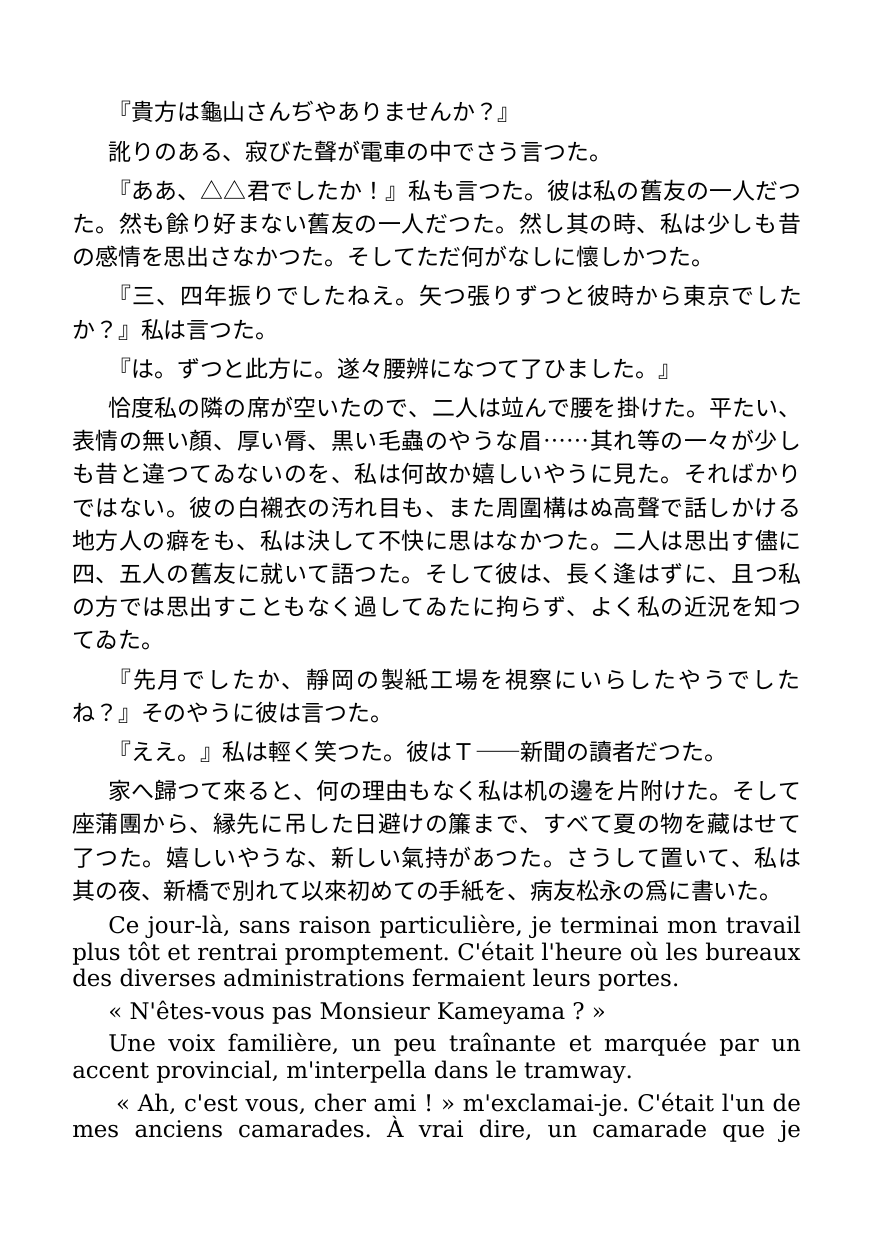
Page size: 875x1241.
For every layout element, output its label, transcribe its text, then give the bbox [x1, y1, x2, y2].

text 訛りのある、寂びた聲が電車の中でさう言つた。 [72, 133, 802, 167]
text 『ええ。』私は輕く笑つた。彼はＴ――新聞の讀者だつた。 [72, 734, 802, 767]
text 『ああ、△△君でしたか！』私も言つた。彼は私の舊友の一人だつた。然も餘り好まない舊友の一人だつた。然し其の時、私は少しも昔の感情を思出さなかつた。そしてただ何がなしに懷しかつた。 [72, 173, 802, 272]
text Ce jour-là, sans raison particulière, je terminai mon travail plus tôt et rentrai promptement. C'était l'heure où les bureaux des diverses administrations fermaient leurs portes. [72, 912, 802, 992]
text « N'êtes-vous pas Monsieur Kameyama ? » [72, 998, 802, 1024]
text 『は。ずつと此方に。遂々腰辨になつて了ひました。』 [72, 351, 802, 384]
text 家へ歸つて來ると、何の理由もなく私は机の邊を片附けた。そして座蒲團から、縁先に吊した日避けの簾まで、すべて夏の物を藏はせて了つた。嬉しいやうな、新しい氣持があつた。さうして置いて、私は其の夜、新橋で別れて以來初めての手紙を、病友松永の爲に書いた。 [72, 773, 802, 906]
text « Ah, c'est vous, cher ami ! » m'exclamai-je. C'était l'un de mes anciens camarades. À vrai dire, un camarade que je [72, 1090, 802, 1143]
text 『貴方は龜山さんぢやありませんか？』 [72, 94, 802, 127]
text 恰度私の隣の席が空いたので、二人は竝んで腰を掛けた。平たい、表情の無い顏、厚い脣、黒い毛蟲のやうな眉……其れ等の一々が少しも昔と違つてゐないのを、私は何故か嬉しいやうに見た。そればかりではない。彼の白襯衣の汚れ目も、また周圍構はぬ高聲で話しかける地方人の癖をも、私は決して不快に思はなかつた。二人は思出す儘に四、五人の舊友に就いて語つた。そして彼は、長く逢はずに、且つ私の方では思出すこともなく過してゐたに拘らず、よく私の近況を知つてゐた。 [72, 390, 802, 656]
text 『先月でしたか、靜岡の製紙工場を視察にいらしたやうでしたね？』そのやうに彼は言つた。 [72, 662, 802, 728]
text Une voix familière, un peu traînante et marquée par un accent provincial, m'interpella dans le tramway. [72, 1031, 802, 1084]
text 『三、四年振りでしたねえ。矢つ張りずつと彼時から東京でしたか？』私は言つた。 [72, 278, 802, 345]
